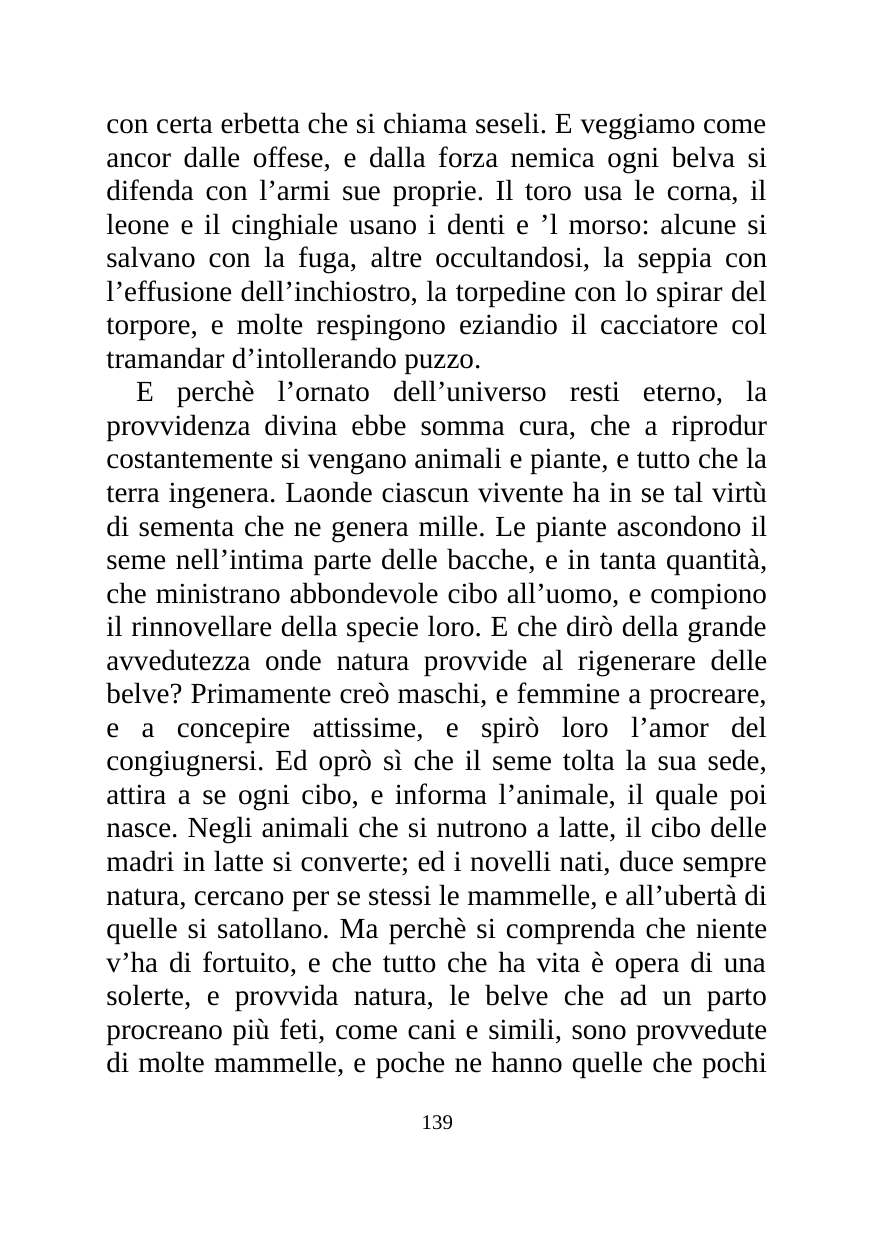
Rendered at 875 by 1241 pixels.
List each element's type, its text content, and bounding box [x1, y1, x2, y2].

text con certa erbetta che si chiama seseli. E veggiamo come ancor dalle offese, e dalla forza nemica ogni belva si difenda con l’armi sue proprie. Il toro usa le corna, il leone e il cinghiale usano i denti e ’l morso: alcune si salvano con la fuga, altre occultandosi, la seppia con l’effusione dell’inchiostro, la torpedine con lo spirar del torpore, e molte respingono eziandio il cacciatore col tramandar d’intollerando puzzo. [106, 106, 768, 374]
text E perchè l’ornato dell’universo resti eterno, la provvidenza divina ebbe somma cura, che a riprodur costantemente si vengano animali e piante, e tutto che la terra ingenera. Laonde ciascun vivente ha in se tal virtù di sementa che ne genera mille. Le piante ascondono il seme nell’intima parte delle bacche, e in tanta quantità, che ministrano abbondevole cibo all’uomo, e compiono il rinnovellare della specie loro. E che dirò della grande avvedutezza onde natura provvide al rigenerare delle belve? Primamente creò maschi, e femmine a procreare, e a concepire attissime, e spirò loro l’amor del congiugnersi. Ed oprò sì che il seme tolta la sua sede, attira a se ogni cibo, e informa l’animale, il quale poi nasce. Negli animali che si nutrono a latte, il cibo delle madri in latte si converte; ed i novelli nati, duce sempre natura, cercano per se stessi le mammelle, e all’ubertà di quelle si satollano. Ma perchè si comprenda che niente v’ha di fortuito, e che tutto che ha vita è opera di una solerte, e provvida natura, le belve che ad un parto procreano più feti, come cani e simili, sono provvedute di molte mammelle, e poche ne hanno quelle che pochi [106, 374, 768, 1079]
